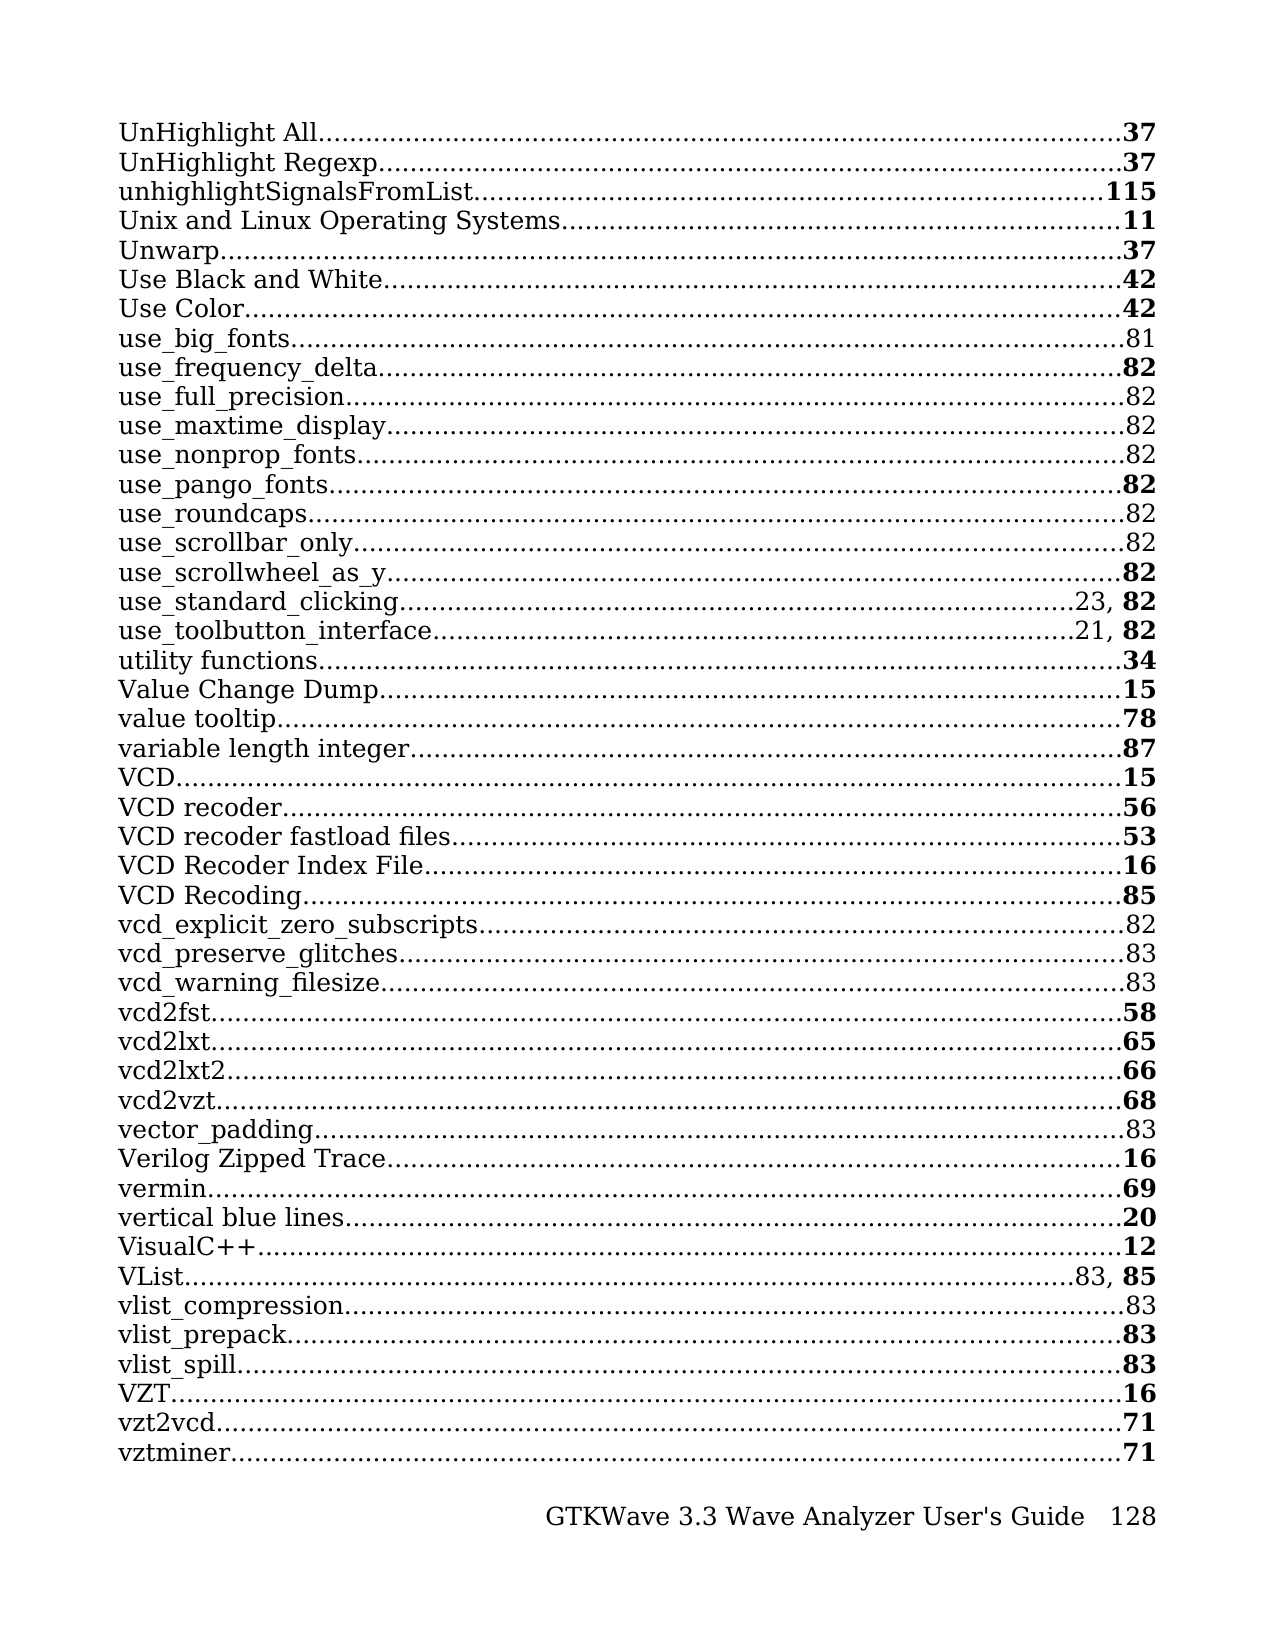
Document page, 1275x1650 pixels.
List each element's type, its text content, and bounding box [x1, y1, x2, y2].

text vcd_explicit_zero_subscripts 82 [118, 910, 1157, 939]
text Use Black and White 42 [118, 265, 1157, 294]
text use_full_precision 82 [118, 382, 1157, 411]
text Unwarp 37 [118, 236, 1157, 265]
text VCD recoder 56 [118, 792, 1157, 822]
text use_frequency_delta 82 [118, 353, 1157, 382]
text vcd2vzt 68 [118, 1086, 1157, 1115]
text vlist_compression 83 [118, 1291, 1157, 1320]
text Unix and Linux Operating Systems 11 [118, 206, 1157, 236]
text vcd2fst 58 [118, 997, 1157, 1027]
text VCD Recoder Index File 16 [118, 851, 1157, 881]
text vcd_warning_filesize 83 [118, 968, 1157, 997]
text value tooltip 78 [118, 704, 1157, 734]
text Verilog Zipped Trace 16 [118, 1144, 1157, 1173]
text vector_padding 83 [118, 1115, 1157, 1144]
text vcd_preserve_glitches 83 [118, 939, 1157, 968]
text vlist_prepack 83 [118, 1320, 1157, 1349]
text unhighlightSignalsFromList 115 [118, 177, 1157, 206]
text VCD Recoding 85 [118, 881, 1157, 910]
text VZT 16 [118, 1379, 1157, 1408]
text vcd2lxt2 66 [118, 1056, 1157, 1086]
text VCD 15 [118, 763, 1157, 792]
text use_roundcaps 82 [118, 499, 1157, 528]
text variable length integer 87 [118, 734, 1157, 763]
text use_big_fonts 81 [118, 324, 1157, 353]
text UnHighlight Regexp 37 [118, 147, 1157, 177]
text use_toolbutton_interface 21, 82 [118, 616, 1157, 646]
text use_pango_fonts 82 [118, 470, 1157, 499]
text use_nonprop_fonts 82 [118, 441, 1157, 470]
text utility functions 34 [118, 646, 1157, 675]
text VList 83, 85 [118, 1262, 1157, 1291]
text Value Change Dump 15 [118, 675, 1157, 704]
text vermin 69 [118, 1173, 1157, 1203]
text use_scrollbar_only 82 [118, 528, 1157, 557]
text use_scrollwheel_as_y 82 [118, 557, 1157, 587]
text use_maxtime_display 82 [118, 411, 1157, 441]
text vlist_spill 83 [118, 1349, 1157, 1379]
text Use Color 42 [118, 294, 1157, 324]
text vcd2lxt 65 [118, 1027, 1157, 1056]
text VisualC++ 12 [118, 1232, 1157, 1262]
text VCD recoder fastload files 53 [118, 822, 1157, 851]
text vertical blue lines 20 [118, 1203, 1157, 1232]
text UnHighlight All 37 [118, 118, 1157, 147]
text use_standard_clicking 23, 82 [118, 587, 1157, 616]
text vzt2vcd 71 [118, 1408, 1157, 1438]
text vztminer 71 [118, 1438, 1157, 1467]
